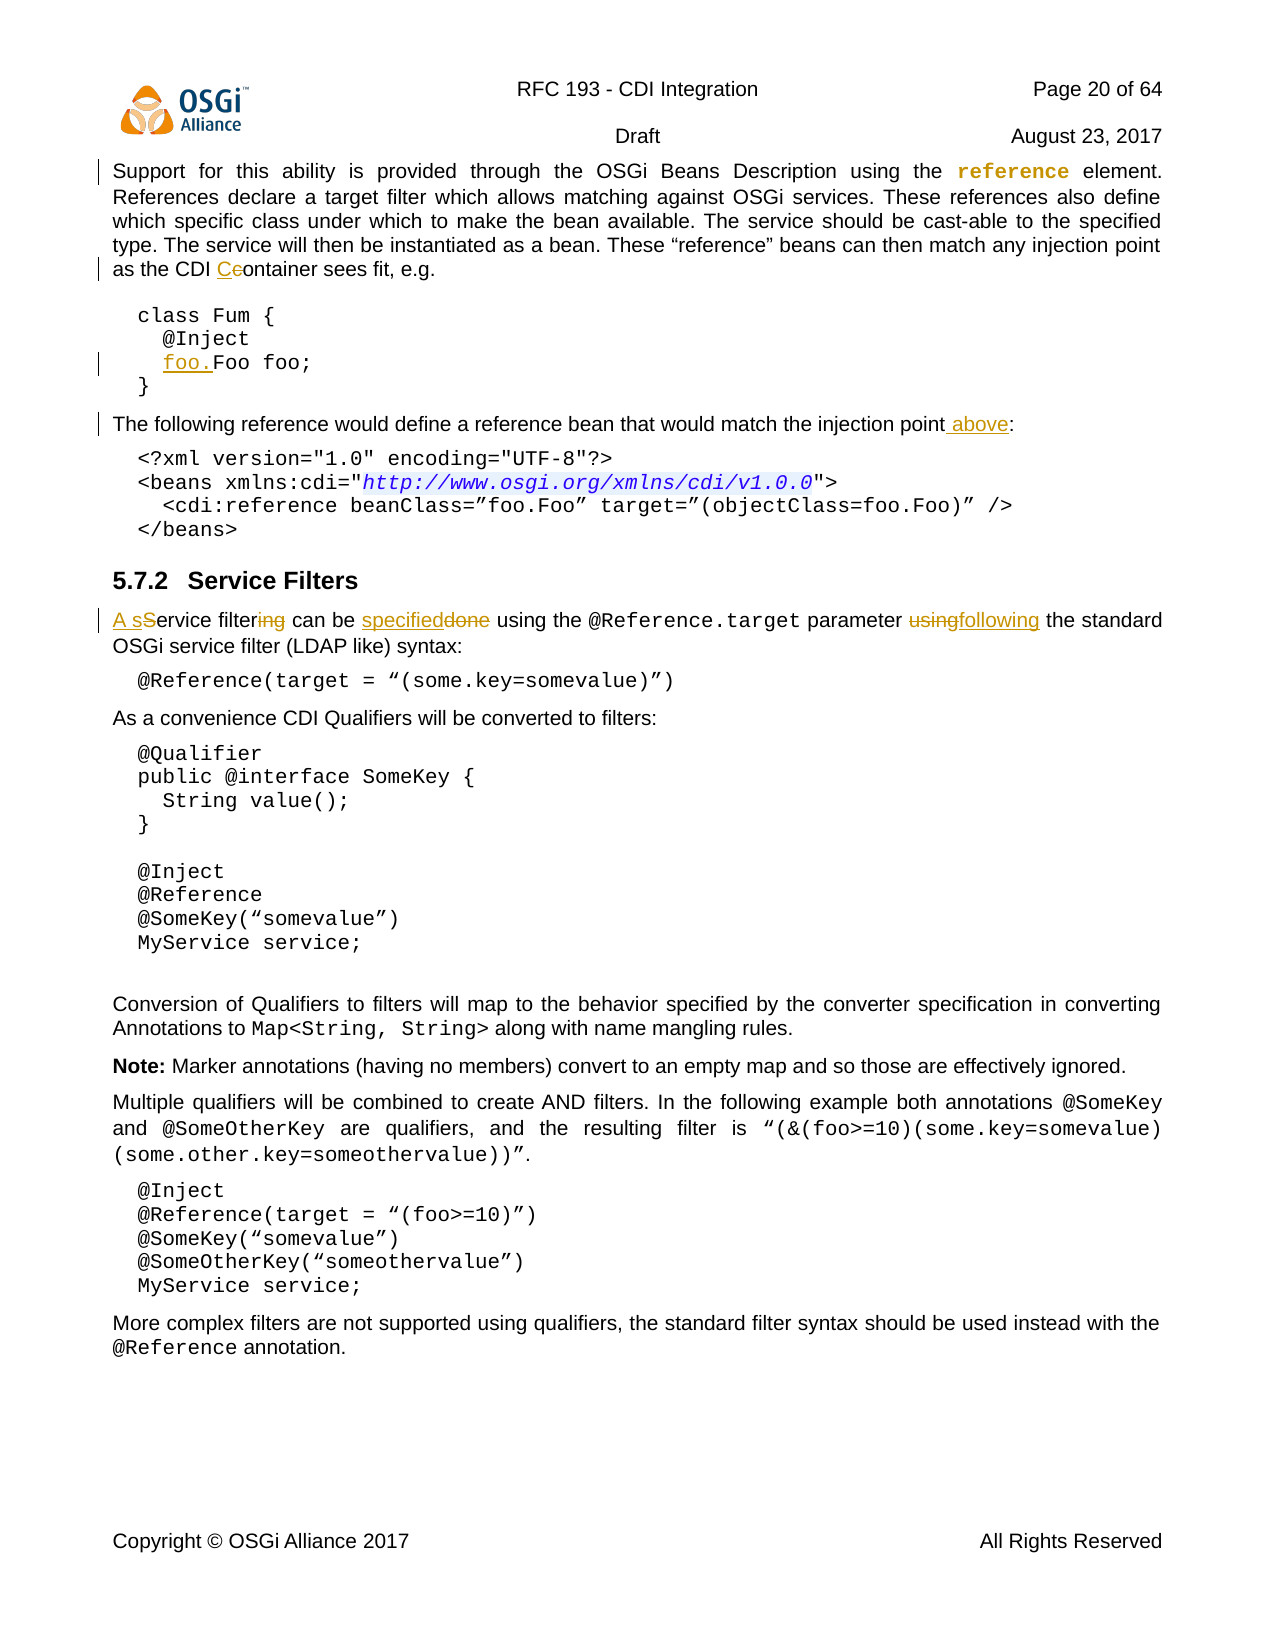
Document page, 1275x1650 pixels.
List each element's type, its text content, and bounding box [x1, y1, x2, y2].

text As a convenience CDI Qualifiers will be converted to filters: [112, 706, 1162, 730]
text MyService service; [112, 1275, 1162, 1298]
text @Reference(target = “(foo>=10)”) [112, 1204, 1162, 1227]
picture [113, 78, 257, 142]
text MyService service; [112, 932, 1162, 955]
text } [112, 376, 1162, 399]
text <beans xmlns:cdi="http://www.osgi.org/xmlns/cdi/v1.0.0"> <cdi:reference beanClass=”foo.Foo” target=”(objectClass=foo.Foo)” /> [112, 472, 1162, 519]
text A service filter can be specified using the @Reference.target parameter following the standard OSGi service filter (LDAP like) syntax: [112, 608, 1162, 657]
text @Reference [112, 884, 1162, 908]
text </beans> [112, 519, 1162, 543]
text @Qualifier [112, 742, 1162, 766]
text String value(); [112, 790, 1162, 813]
text @Inject [112, 328, 1162, 352]
text Conversion of Qualifiers to filters will map to the behavior specified by the converter specification in converting Annotations to Map<String, String> along with name mangling rules. [112, 991, 1162, 1041]
text @SomeKey(“somevalue”) [112, 1227, 1162, 1251]
text The following reference would define a reference bean that would match the injection point above: [112, 412, 1162, 436]
text class Fum { [112, 304, 1162, 328]
text Note: Marker annotations (having no members) convert to an empty map and so those are effectively ignored. [112, 1054, 1162, 1078]
text } [112, 813, 1162, 837]
text Multiple qualifiers will be combined to create AND filters. In the following example both annotations @SomeKey and @SomeOtherKey are qualifiers, and the resulting filter is “(&(foo>=10)(some.key=somevalue)(some.other.key=someothervalue))”. [112, 1090, 1162, 1168]
text @Inject [112, 861, 1162, 884]
text @Inject [112, 1180, 1162, 1204]
text foo.Foo foo; [112, 352, 1162, 376]
text <?xml version="1.0" encoding="UTF-8"?> [112, 448, 1162, 472]
text More complex filters are not supported using qualifiers, the standard filter syntax should be used instead with the @Reference annotation. [112, 1311, 1162, 1361]
text @SomeOtherKey(“someothervalue”) [112, 1251, 1162, 1275]
text @SomeKey(“somevalue”) [112, 908, 1162, 932]
subtitle Service Filters [112, 566, 1162, 595]
text public @interface SomeKey { [112, 766, 1162, 790]
text Support for this ability is provided through the OSGi Beans Description using the reference element. References declare a target filter which allows matching against OSGi services. These references also define which specific class under which to make the bean available. The service should be cast-able to the specified type. The service will then be instantiated as a bean. These “reference” beans can then match any injection point as the CDI Container sees fit, e.g. [112, 159, 1162, 281]
text @Reference(target = “(some.key=somevalue)”) [112, 670, 1162, 693]
